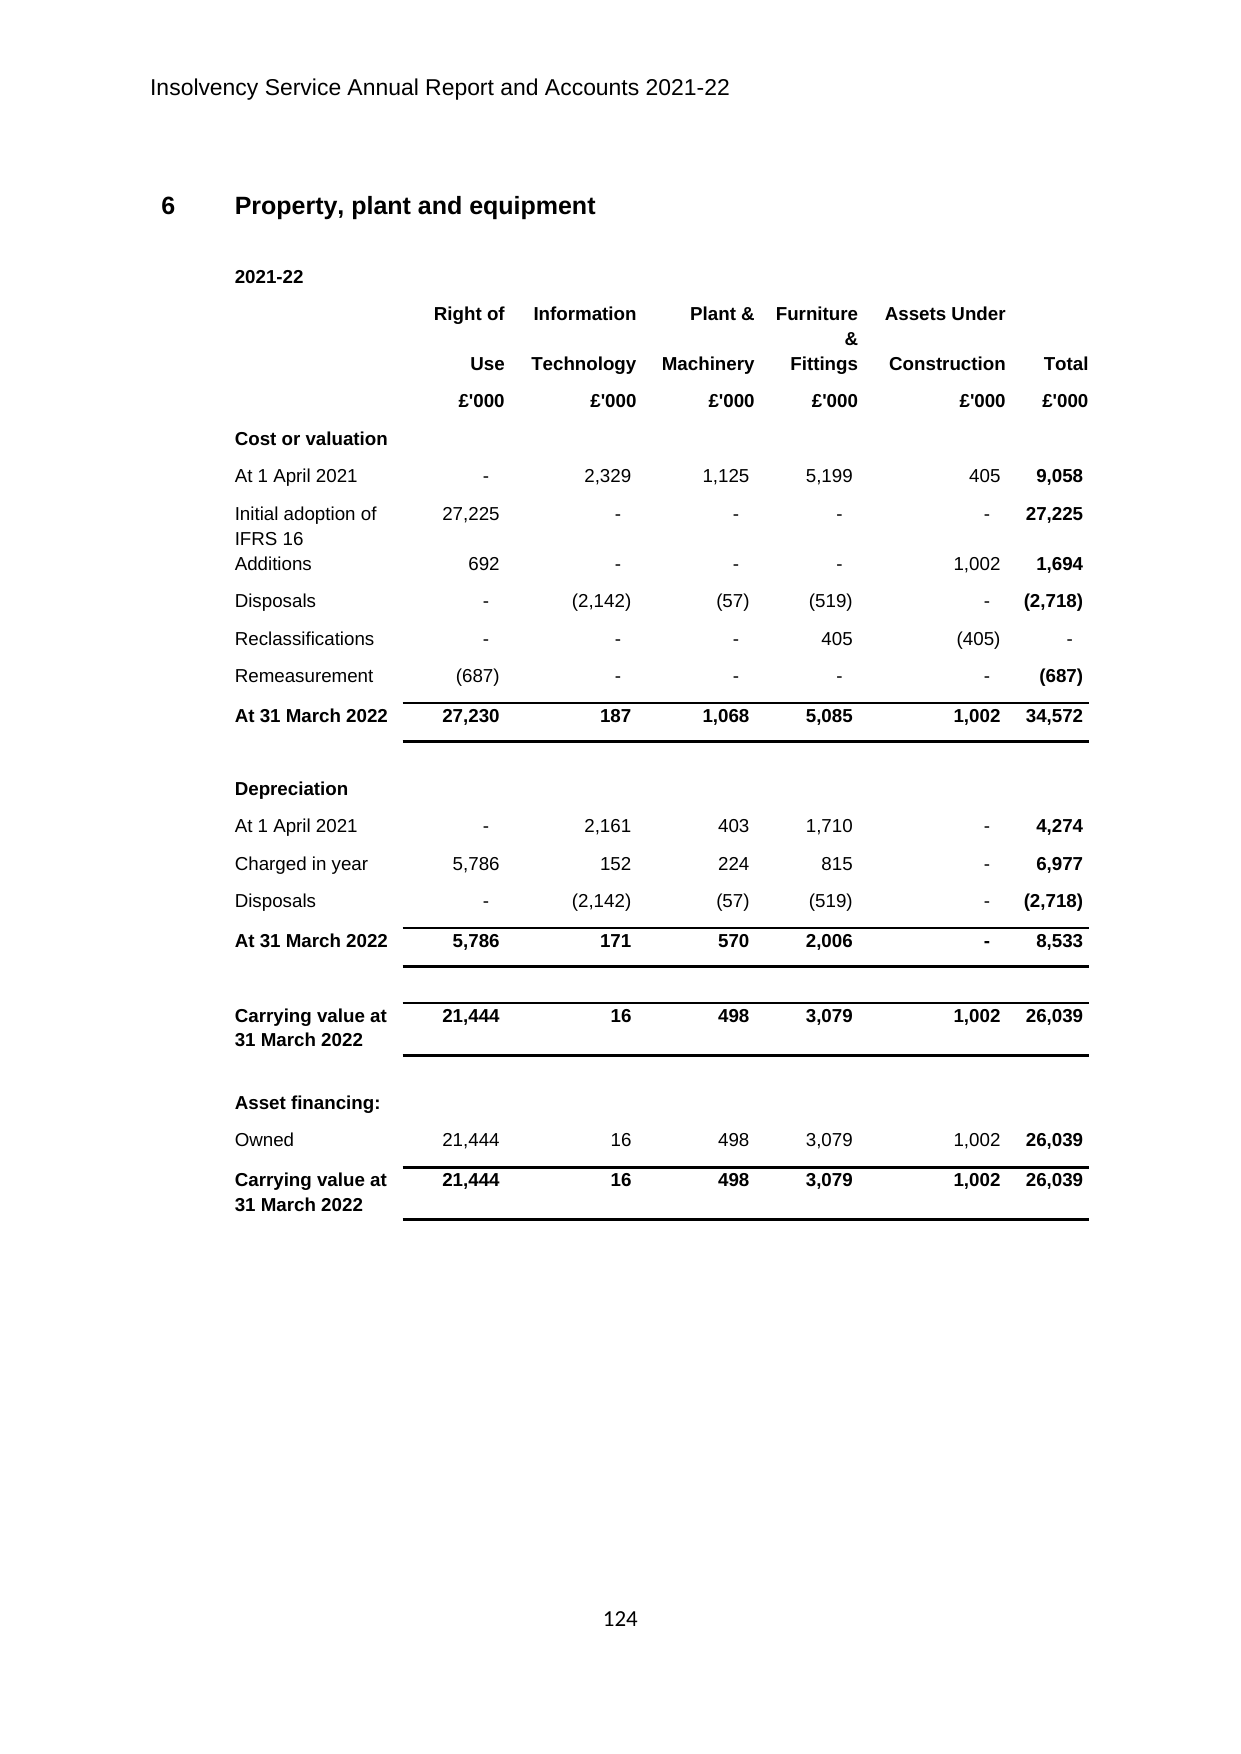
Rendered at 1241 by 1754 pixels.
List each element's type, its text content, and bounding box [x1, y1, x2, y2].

table_cell [637, 777, 755, 815]
table_cell 187 [506, 704, 637, 740]
table_cell [1006, 1221, 1089, 1256]
table_cell 171 [506, 929, 637, 965]
table_cell [1006, 743, 1089, 777]
table_cell Initial adoption of IFRS 16 [223, 503, 402, 552]
table_cell [403, 266, 506, 303]
table_cell [403, 1057, 506, 1091]
table_cell [637, 1091, 755, 1129]
table_cell [223, 740, 402, 777]
table_cell 2,161 [506, 815, 637, 852]
table_cell 1,068 [637, 704, 755, 740]
table_cell 3,079 [755, 1169, 859, 1218]
table_cell 16 [506, 1169, 637, 1218]
table_cell 8,533 [1006, 929, 1089, 965]
table_cell [150, 1091, 223, 1129]
table_cell [1006, 1057, 1089, 1091]
table_cell [506, 777, 637, 815]
table_cell [223, 1054, 402, 1091]
table_cell [223, 390, 402, 428]
table_cell [506, 266, 637, 303]
table_cell [859, 266, 1006, 303]
table_cell Charged in year [223, 852, 402, 890]
table_cell [150, 1166, 223, 1218]
table_cell [506, 968, 637, 1002]
table_cell [755, 1091, 859, 1129]
table_cell [344, 266, 402, 303]
table_cell 16 [506, 1129, 637, 1166]
table_cell [150, 927, 223, 965]
table_cell (2,142) [506, 890, 637, 927]
table_cell 5,786 [403, 852, 506, 890]
table_cell [150, 1054, 223, 1091]
table_cell - [1006, 627, 1089, 665]
table_cell (2,718) [1006, 590, 1089, 627]
table_cell 1,125 [637, 465, 755, 503]
table_cell [150, 552, 223, 590]
table_cell (405) [859, 627, 1006, 665]
table_header Property, plant and equipment [223, 191, 1089, 228]
table_cell [403, 428, 506, 465]
table_cell [755, 1221, 859, 1256]
table_cell At 31 March 2022 [223, 702, 402, 740]
table_cell [859, 1221, 1006, 1256]
table_cell Construction [859, 353, 1006, 390]
table_cell [150, 303, 223, 353]
table_cell - [403, 627, 506, 665]
table_cell Additions [223, 552, 402, 590]
table_cell [344, 1218, 402, 1256]
table_cell [150, 465, 223, 503]
table_cell [150, 228, 223, 266]
table_cell [506, 743, 637, 777]
table_cell Disposals [223, 890, 402, 927]
table_cell Owned [223, 1129, 402, 1166]
table_cell Technology [506, 353, 637, 390]
table_cell 692 [403, 552, 506, 590]
table_cell [637, 428, 755, 465]
table_cell [637, 743, 755, 777]
table_cell 21,444 [403, 1004, 506, 1054]
table_cell [150, 777, 223, 815]
table_cell [859, 968, 1006, 1002]
table_cell 6,977 [1006, 852, 1089, 890]
table_cell [859, 228, 1006, 266]
table_cell [637, 228, 755, 266]
table_cell Furniture & [755, 303, 859, 353]
table_cell - [506, 627, 637, 665]
table_cell At 1 April 2021 [223, 465, 402, 503]
table_cell (687) [403, 665, 506, 702]
table_cell Carrying value at 31 March 2022 [223, 1002, 402, 1054]
table_cell 1,694 [1006, 552, 1089, 590]
table_cell 4,274 [1006, 815, 1089, 852]
table_cell 403 [637, 815, 755, 852]
table_cell - [859, 929, 1006, 965]
table_cell (57) [637, 590, 755, 627]
table_cell - [403, 590, 506, 627]
table_cell - [403, 465, 506, 503]
table_cell [755, 428, 859, 465]
table_cell 1,710 [755, 815, 859, 852]
table_cell [150, 390, 223, 428]
table_cell [755, 777, 859, 815]
table_cell [637, 1057, 755, 1091]
table_cell - [403, 815, 506, 852]
table_cell At 1 April 2021 [223, 815, 402, 852]
table_cell 1,002 [859, 704, 1006, 740]
table_cell [755, 743, 859, 777]
table_cell Remeasurement [223, 665, 402, 702]
table_cell 9,058 [1006, 465, 1089, 503]
table_cell [150, 890, 223, 927]
table_cell [859, 428, 1006, 465]
table_cell Fittings [755, 353, 859, 390]
table_cell [223, 353, 402, 390]
table_cell - [755, 665, 859, 702]
table_cell Reclassifications [223, 627, 402, 665]
table_cell [403, 968, 506, 1002]
table_cell 26,039 [1006, 1004, 1089, 1054]
table_cell [1006, 777, 1089, 815]
table_cell £'000 [755, 390, 859, 428]
table_cell [403, 1221, 506, 1256]
table_cell [859, 1091, 1006, 1129]
table_cell (2,142) [506, 590, 637, 627]
table_cell [637, 968, 755, 1002]
table_cell 5,786 [403, 929, 506, 965]
table_cell Depreciation [223, 777, 402, 815]
table_cell [1006, 428, 1089, 465]
table_cell [403, 228, 506, 266]
table_cell 27,225 [1006, 503, 1089, 552]
table_cell [150, 815, 223, 852]
table_cell [1006, 228, 1089, 266]
table_cell 2,329 [506, 465, 637, 503]
table_cell - [755, 503, 859, 552]
table_cell Information [506, 303, 637, 353]
table_cell [223, 303, 402, 353]
table_cell £'000 [506, 390, 637, 428]
table_cell 224 [637, 852, 755, 890]
table_cell £'000 [859, 390, 1006, 428]
table_cell £'000 [1006, 390, 1089, 428]
table_cell [150, 1129, 223, 1166]
table_cell [859, 743, 1006, 777]
table_cell £'000 [637, 390, 755, 428]
table_cell (687) [1006, 665, 1089, 702]
table_cell - [859, 815, 1006, 852]
table_cell - [637, 503, 755, 552]
table_cell - [637, 665, 755, 702]
table_cell [150, 353, 223, 390]
table_cell [755, 228, 859, 266]
table_cell 405 [859, 465, 1006, 503]
table_cell Asset financing: [223, 1091, 402, 1129]
table_cell Use [403, 353, 506, 390]
table_cell Assets Under [859, 303, 1006, 353]
table_cell [150, 428, 223, 465]
table_cell 26,039 [1006, 1129, 1089, 1166]
table_cell Right of [403, 303, 506, 353]
table_cell £'000 [403, 390, 506, 428]
table_cell [150, 266, 223, 303]
table_cell 16 [506, 1004, 637, 1054]
table_cell - [637, 552, 755, 590]
table_cell (57) [637, 890, 755, 927]
table_cell 498 [637, 1169, 755, 1218]
table_cell - [506, 665, 637, 702]
table_cell 27,225 [403, 503, 506, 552]
table_cell 2,006 [755, 929, 859, 965]
table_cell (519) [755, 890, 859, 927]
table_cell 27,230 [403, 704, 506, 740]
table_cell [344, 228, 402, 266]
table_cell (519) [755, 590, 859, 627]
table_cell [403, 1091, 506, 1129]
table_cell [1006, 1091, 1089, 1129]
table_cell [150, 965, 223, 1002]
table_cell [1006, 968, 1089, 1002]
table_header 6 [150, 191, 223, 228]
table_cell 21,444 [403, 1169, 506, 1218]
table_cell [150, 627, 223, 665]
table_cell [506, 1091, 637, 1129]
table_cell 3,079 [755, 1129, 859, 1166]
table_cell 498 [637, 1004, 755, 1054]
table_cell [755, 1057, 859, 1091]
table_cell [223, 228, 344, 266]
table_cell [755, 266, 859, 303]
table_cell [637, 266, 755, 303]
table_cell Cost or valuation [223, 428, 402, 465]
table_cell 405 [755, 627, 859, 665]
table_cell [755, 968, 859, 1002]
table_cell - [859, 665, 1006, 702]
table_cell [506, 428, 637, 465]
table_cell [150, 740, 223, 777]
table_cell [150, 1002, 223, 1054]
table_cell 1,002 [859, 552, 1006, 590]
table_cell [506, 1057, 637, 1091]
table_cell [150, 503, 223, 552]
table_cell - [506, 552, 637, 590]
table_cell [223, 1218, 344, 1256]
table_cell 815 [755, 852, 859, 890]
table_cell - [859, 852, 1006, 890]
table_cell [150, 702, 223, 740]
table_cell 3,079 [755, 1004, 859, 1054]
table_cell Plant & [637, 303, 755, 353]
table_cell [859, 777, 1006, 815]
table_cell (2,718) [1006, 890, 1089, 927]
table_cell - [755, 552, 859, 590]
table_cell 1,002 [859, 1129, 1006, 1166]
table_cell 5,199 [755, 465, 859, 503]
table_cell 21,444 [403, 1129, 506, 1166]
table_cell [637, 1221, 755, 1256]
table_cell [223, 965, 402, 1002]
table_cell 152 [506, 852, 637, 890]
table_cell At 31 March 2022 [223, 927, 402, 965]
table_cell Disposals [223, 590, 402, 627]
table_cell [150, 665, 223, 702]
table_cell [150, 852, 223, 890]
table_cell [859, 1057, 1006, 1091]
table_cell Machinery [637, 353, 755, 390]
table_cell 26,039 [1006, 1169, 1089, 1218]
table_cell 5,085 [755, 704, 859, 740]
table_cell [506, 1221, 637, 1256]
table_cell [150, 1218, 223, 1256]
table_cell - [506, 503, 637, 552]
table_cell 2021-22 [223, 266, 344, 303]
table_cell 570 [637, 929, 755, 965]
table_cell [1006, 266, 1089, 303]
table_cell [403, 743, 506, 777]
table_cell [1006, 303, 1089, 353]
table_cell - [859, 590, 1006, 627]
table_cell 34,572 [1006, 704, 1089, 740]
table_cell 498 [637, 1129, 755, 1166]
table_cell [403, 777, 506, 815]
table_cell Total [1006, 353, 1089, 390]
table_cell - [403, 890, 506, 927]
table_cell - [637, 627, 755, 665]
table_cell [150, 590, 223, 627]
table_cell 1,002 [859, 1004, 1006, 1054]
table_cell - [859, 503, 1006, 552]
table_cell [506, 228, 637, 266]
table_cell 1,002 [859, 1169, 1006, 1218]
table_cell Carrying value at 31 March 2022 [223, 1166, 402, 1218]
table_cell - [859, 890, 1006, 927]
